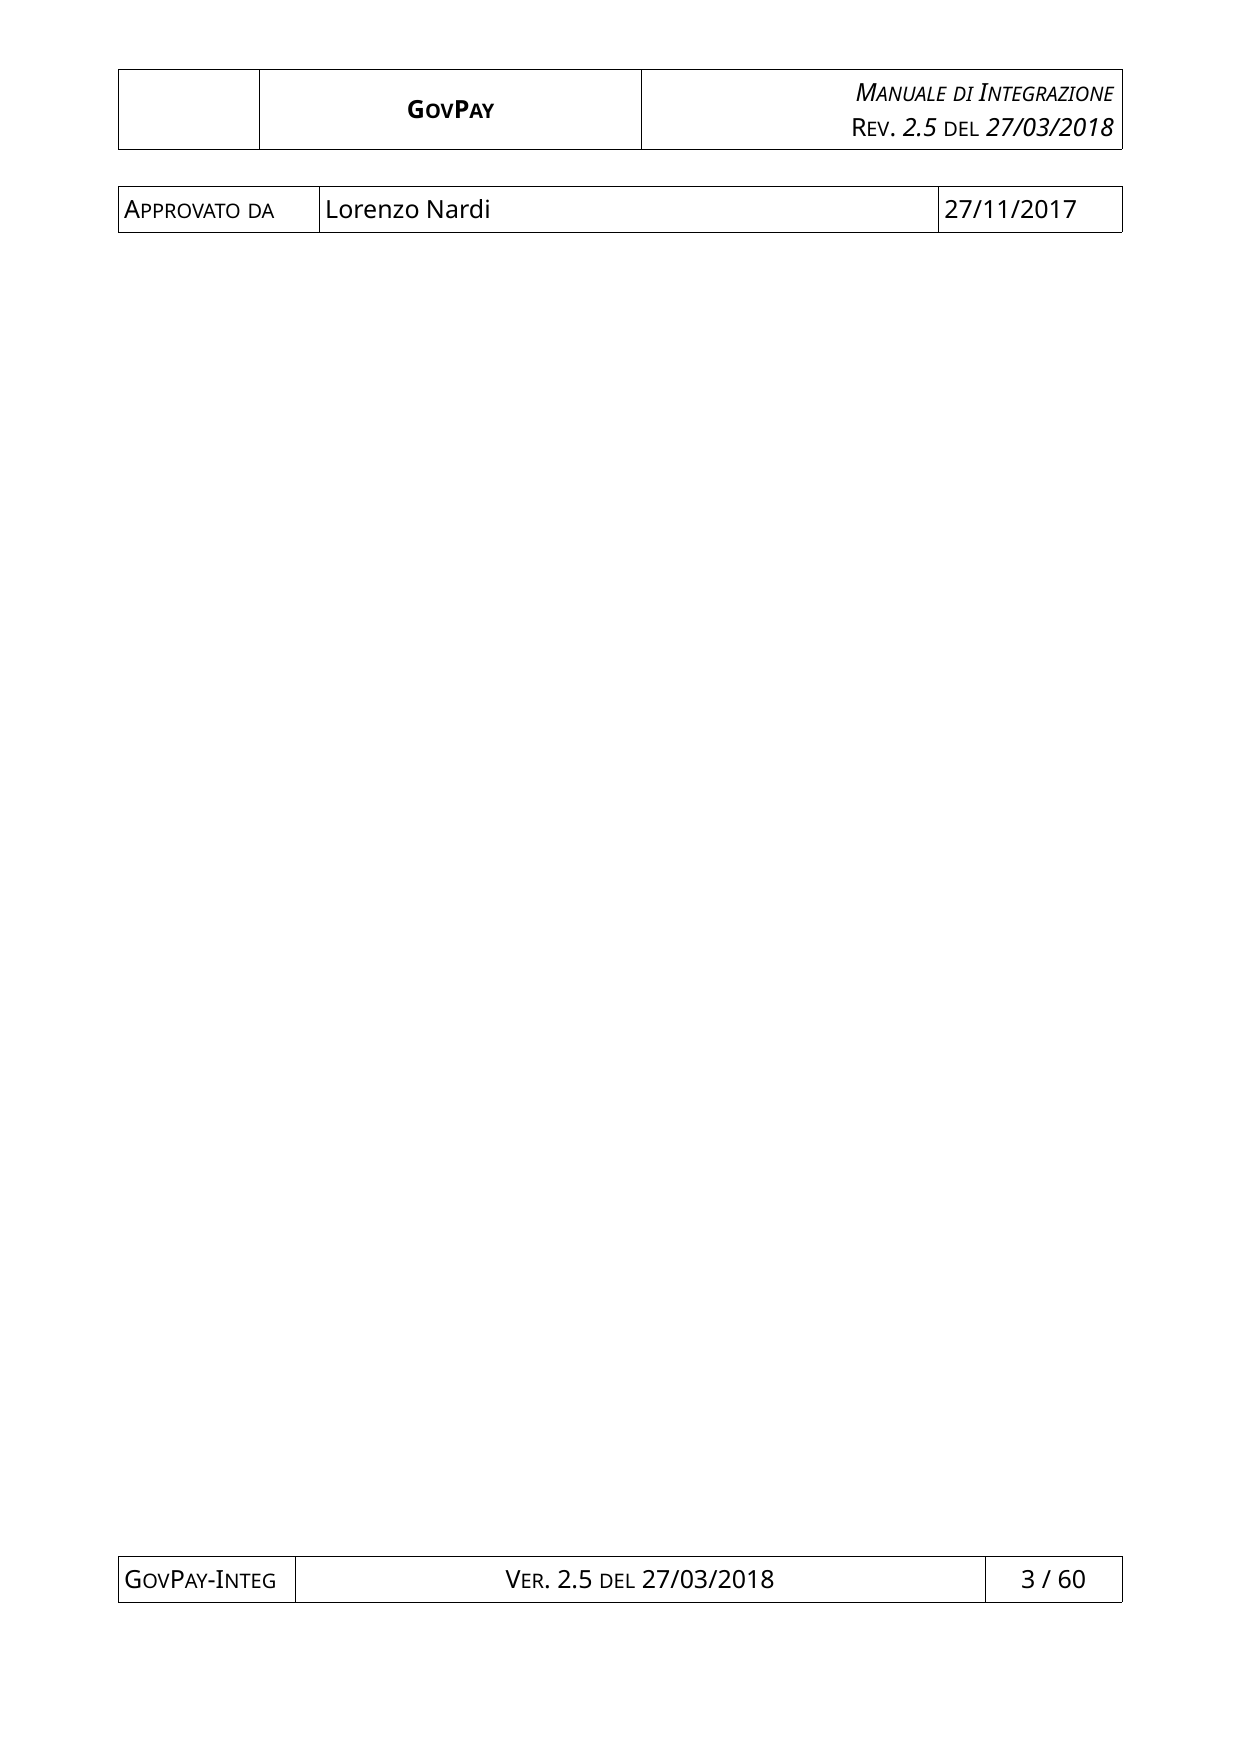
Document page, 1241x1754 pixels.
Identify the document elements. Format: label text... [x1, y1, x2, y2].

table_cell Approvato da [119, 187, 319, 232]
table_cell 27/11/2017 [939, 187, 1122, 232]
table_cell Lorenzo Nardi [320, 187, 938, 232]
